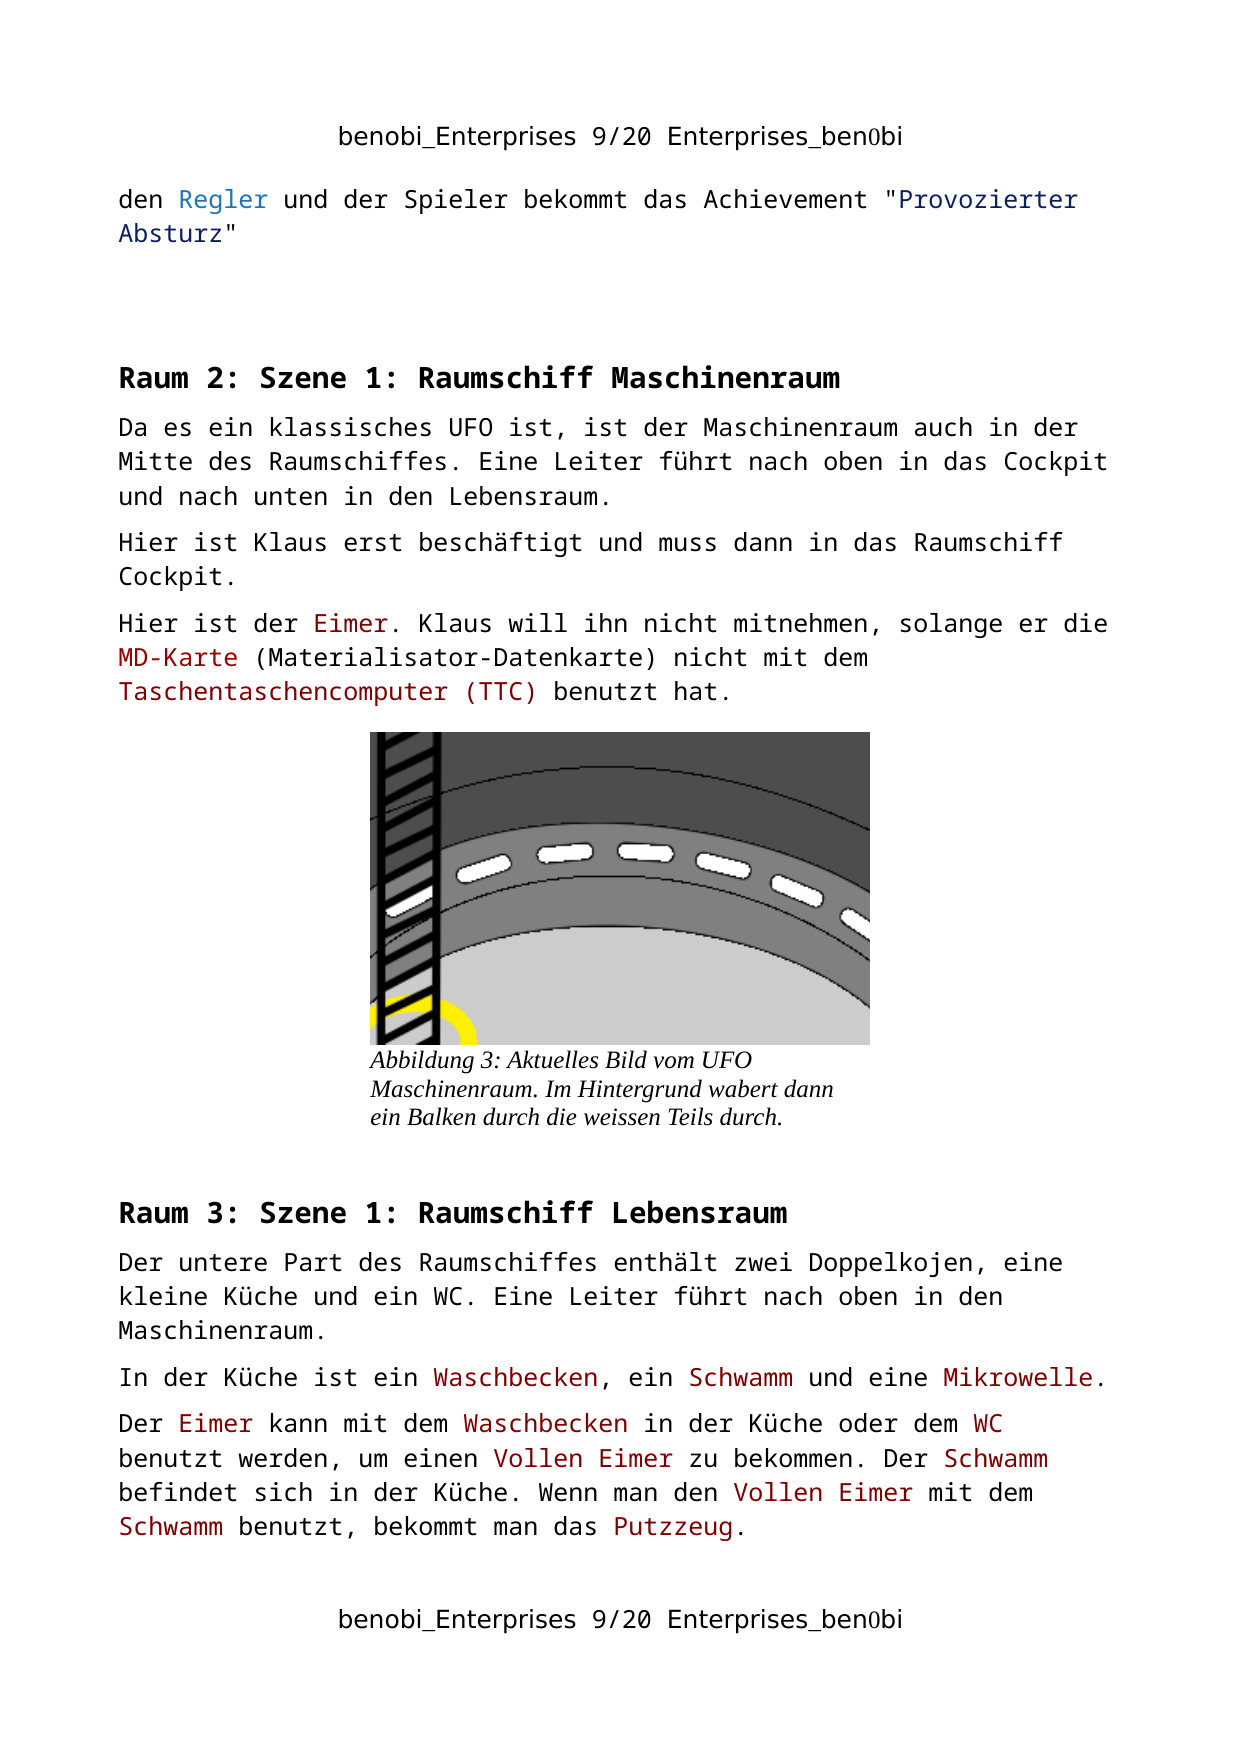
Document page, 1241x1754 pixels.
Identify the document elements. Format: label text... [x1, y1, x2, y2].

text In der Küche ist ein Waschbecken, ein Schwamm und eine Mikrowelle. [118, 1359, 1122, 1394]
text Da es ein klassisches UFO ist, ist der Maschinenraum auch in der Mitte des Raumschiffes. Eine Leiter führt nach oben in das Cockpit und nach unten in den Lebensraum. [118, 410, 1122, 512]
text Der Eimer kann mit dem Waschbecken in der Küche oder dem WC benutzt werden, um einen Vollen Eimer zu bekommen. Der Schwamm befindet sich in der Küche. Wenn man den Vollen Eimer mit dem Schwamm benutzt, bekommt man das Putzzeug. [118, 1406, 1122, 1542]
text Hier ist der Eimer. Klaus will ihn nicht mitnehmen, solange er die MD-Karte (Materialisator-Datenkarte) nicht mit dem Taschentaschencomputer (TTC) benutzt hat. [118, 605, 1122, 707]
subtitle Raum 2: Szene 1: Raumschiff Maschinenraum [118, 357, 1122, 397]
text Hier ist Klaus erst beschäftigt und muss dann in das Raumschiff Cockpit. [118, 525, 1122, 593]
text Abbildung 3: Aktuelles Bild vom UFO Maschinenraum. Im Hintergrund wabert dann ein Balken durch die weissen Teils durch. [370, 1045, 870, 1131]
picture [370, 732, 870, 1045]
subtitle Raum 3: Szene 1: Raumschiff Lebensraum [118, 1192, 1122, 1232]
text Der untere Part des Raumschiffes enthält zwei Doppelkojen, eine kleine Küche und ein WC. Eine Leiter führt nach oben in den Maschinenraum. [118, 1245, 1122, 1347]
text den Regler und der Spieler bekommt das Achievement "Provozierter Absturz" [118, 182, 1122, 250]
